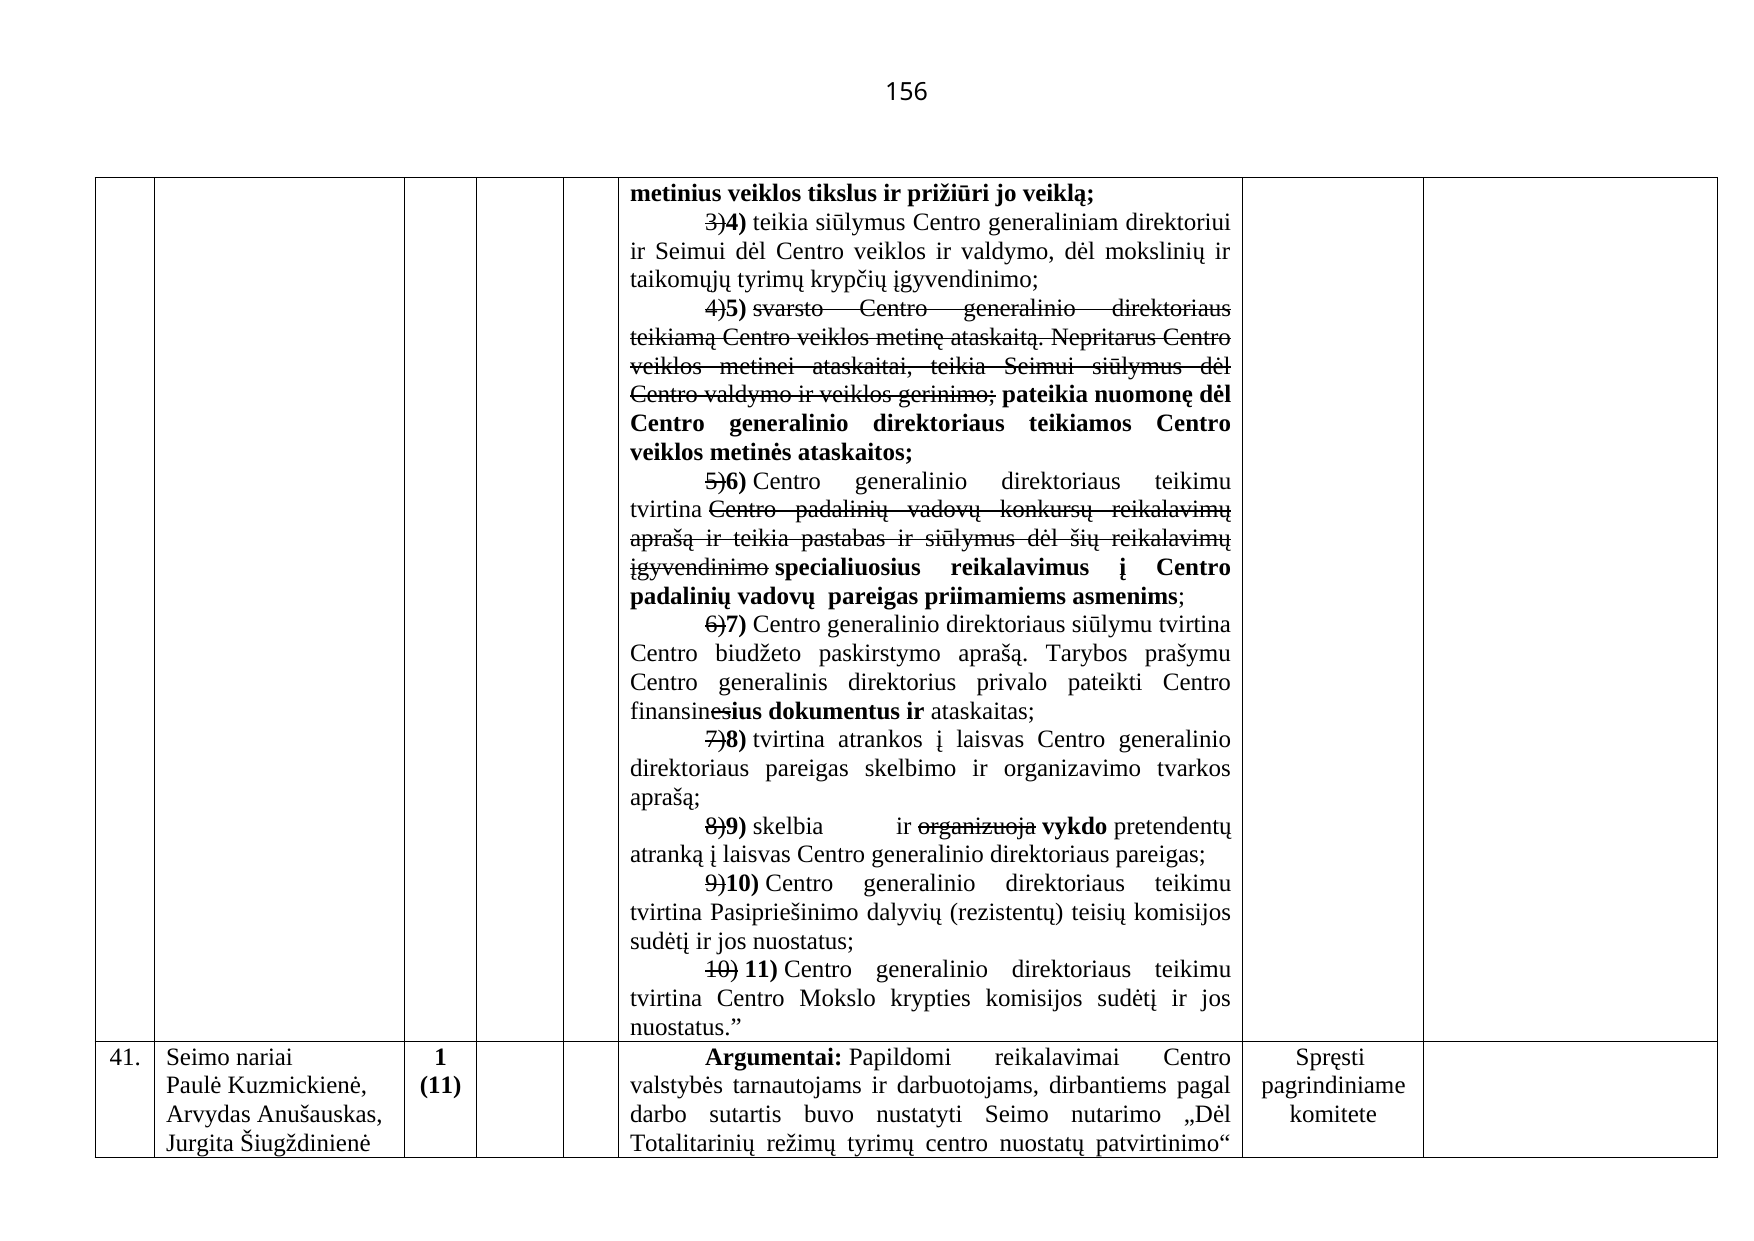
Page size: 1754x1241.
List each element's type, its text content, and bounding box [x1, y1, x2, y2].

table_cell Seimo nariai Paulė Kuzmickienė, Arvydas Anušauskas, Jurgita Šiugždinienė [155, 1042, 404, 1157]
table_cell [1424, 178, 1717, 1041]
table_cell 41. [96, 1042, 154, 1157]
table_cell [1243, 178, 1423, 1041]
table_cell [564, 178, 618, 1041]
table_cell [564, 1042, 618, 1157]
table_cell metinius veiklos tikslus ir prižiūri jo veiklą; 3)4) teikia siūlymus Centro generaliniam direktoriui ir Seimui dėl Centro veiklos ir valdymo, dėl mokslinių ir taikomųjų tyrimų krypčių įgyvendinimo; 4)5) svarsto Centro generalinio direktoriaus teikiamą Centro veiklos metinę ataskaitą. Nepritarus Centro veiklos metinei ataskaitai, teikia Seimui siūlymus dėl Centro valdymo ir veiklos gerinimo; pateikia nuomonę dėl Centro generalinio direktoriaus teikiamos Centro veiklos metinės ataskaitos; 5)6) Centro generalinio direktoriaus teikimu tvirtina Centro padalinių vadovų konkursų reikalavimų aprašą ir teikia pastabas ir siūlymus dėl šių reikalavimų įgyvendinimo specialiuosius reikalavimus į Centro padalinių vadovų pareigas priimamiems asmenims; 6)7) Centro generalinio direktoriaus siūlymu tvirtina Centro biudžeto paskirstymo aprašą. Tarybos prašymu Centro generalinis direktorius privalo pateikti Centro finansinesius dokumentus ir ataskaitas; 7)8) tvirtina atrankos į laisvas Centro generalinio direktoriaus pareigas skelbimo ir organizavimo tvarkos aprašą; 8)9) skelbia ir organizuoja vykdo pretendentų atranką į laisvas Centro generalinio direktoriaus pareigas; 9)10) Centro generalinio direktoriaus teikimu tvirtina Pasipriešinimo dalyvių (rezistentų) teisių komisijos sudėtį ir jos nuostatus; 10) 11) Centro generalinio direktoriaus teikimu tvirtina Centro Mokslo krypties komisijos sudėtį ir jos nuostatus.” [619, 178, 1242, 1041]
table_cell [405, 178, 476, 1041]
table_cell 1 (11) [405, 1042, 476, 1157]
table_cell [96, 178, 154, 1041]
table_cell [1424, 1042, 1717, 1157]
table_cell Spręsti pagrindiniame komitete [1243, 1042, 1423, 1157]
table_cell [477, 178, 563, 1041]
table_cell [477, 1042, 563, 1157]
table_cell [155, 178, 404, 1041]
